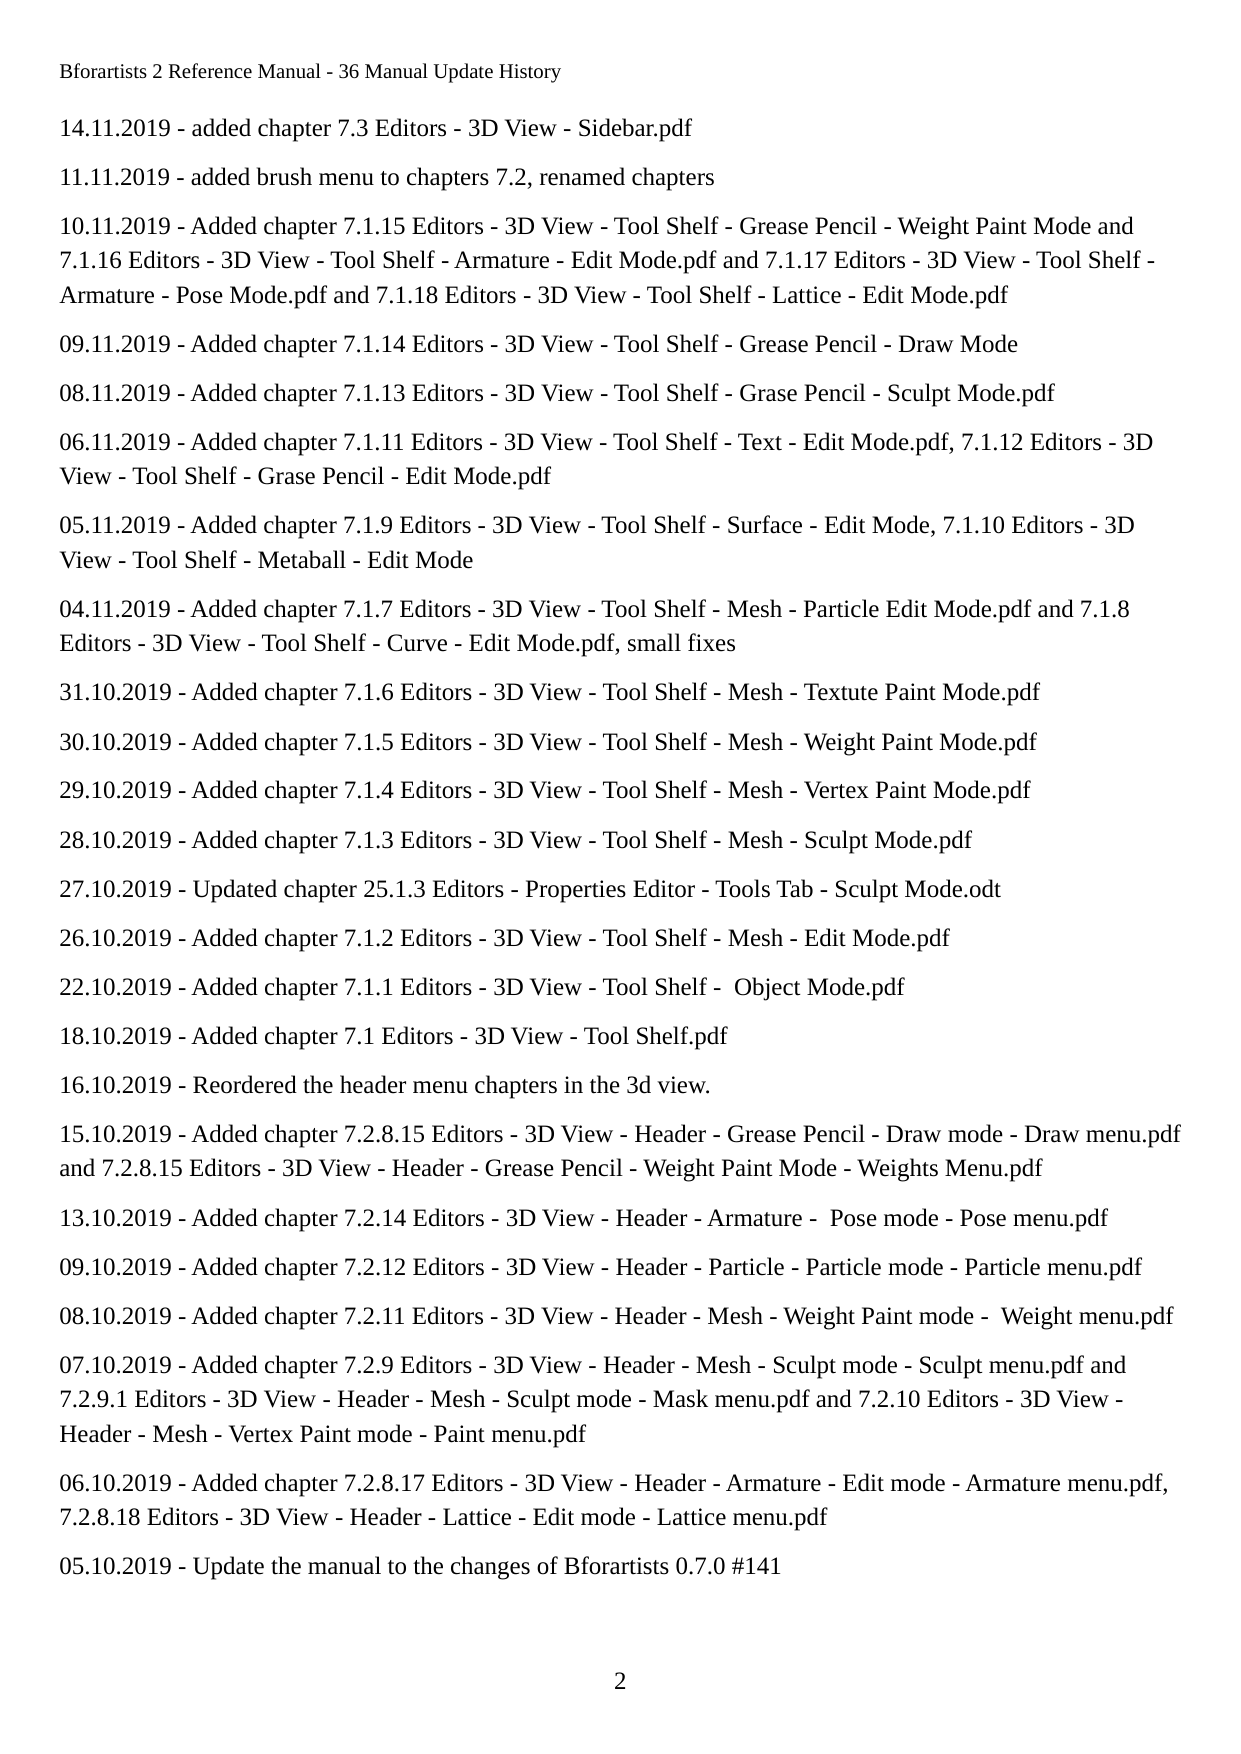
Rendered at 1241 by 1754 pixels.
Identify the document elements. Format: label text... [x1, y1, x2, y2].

text 08.11.2019 - Added chapter 7.1.13 Editors - 3D View - Tool Shelf - Grase Pencil - Sculpt Mode.pdf [59, 378, 1181, 407]
text 09.11.2019 - Added chapter 7.1.14 Editors - 3D View - Tool Shelf - Grease Pencil - Draw Mode [59, 329, 1181, 357]
text 15.10.2019 - Added chapter 7.2.8.15 Editors - 3D View - Header - Grease Pencil - Draw mode - Draw menu.pdf and 7.2.8.15 Editors - 3D View - Header - Grease Pencil - Weight Paint Mode - Weights Menu.pdf [59, 1119, 1181, 1182]
text 26.10.2019 - Added chapter 7.1.2 Editors - 3D View - Tool Shelf - Mesh - Edit Mode.pdf [59, 923, 1181, 952]
text 22.10.2019 - Added chapter 7.1.1 Editors - 3D View - Tool Shelf - Object Mode.pdf [59, 972, 1181, 1001]
text 10.11.2019 - Added chapter 7.1.15 Editors - 3D View - Tool Shelf - Grease Pencil - Weight Paint Mode and 7.1.16 Editors - 3D View - Tool Shelf - Armature - Edit Mode.pdf and 7.1.17 Editors - 3D View - Tool Shelf - Armature - Pose Mode.pdf and 7.1.18 Editors - 3D View - Tool Shelf - Lattice - Edit Mode.pdf [59, 211, 1181, 308]
text 27.10.2019 - Updated chapter 25.1.3 Editors - Properties Editor - Tools Tab - Sculpt Mode.odt [59, 874, 1181, 902]
text 16.10.2019 - Reordered the header menu chapters in the 3d view. [59, 1070, 1181, 1099]
text 06.10.2019 - Added chapter 7.2.8.17 Editors - 3D View - Header - Armature - Edit mode - Armature menu.pdf, 7.2.8.18 Editors - 3D View - Header - Lattice - Edit mode - Lattice menu.pdf [59, 1468, 1181, 1531]
text 06.11.2019 - Added chapter 7.1.11 Editors - 3D View - Tool Shelf - Text - Edit Mode.pdf, 7.1.12 Editors - 3D View - Tool Shelf - Grase Pencil - Edit Mode.pdf [59, 427, 1181, 490]
text 29.10.2019 - Added chapter 7.1.4 Editors - 3D View - Tool Shelf - Mesh - Vertex Paint Mode.pdf [59, 776, 1181, 804]
text 30.10.2019 - Added chapter 7.1.5 Editors - 3D View - Tool Shelf - Mesh - Weight Paint Mode.pdf [59, 727, 1181, 755]
text 31.10.2019 - Added chapter 7.1.6 Editors - 3D View - Tool Shelf - Mesh - Textute Paint Mode.pdf [59, 677, 1181, 706]
text 04.11.2019 - Added chapter 7.1.7 Editors - 3D View - Tool Shelf - Mesh - Particle Edit Mode.pdf and 7.1.8 Editors - 3D View - Tool Shelf - Curve - Edit Mode.pdf, small fixes [59, 594, 1181, 657]
text 14.11.2019 - added chapter 7.3 Editors - 3D View - Sidebar.pdf [59, 113, 1181, 141]
text 18.10.2019 - Added chapter 7.1 Editors - 3D View - Tool Shelf.pdf [59, 1021, 1181, 1050]
text 09.10.2019 - Added chapter 7.2.12 Editors - 3D View - Header - Particle - Particle mode - Particle menu.pdf [59, 1252, 1181, 1280]
text 08.10.2019 - Added chapter 7.2.11 Editors - 3D View - Header - Mesh - Weight Paint mode - Weight menu.pdf [59, 1301, 1181, 1329]
text 05.11.2019 - Added chapter 7.1.9 Editors - 3D View - Tool Shelf - Surface - Edit Mode, 7.1.10 Editors - 3D View - Tool Shelf - Metaball - Edit Mode [59, 510, 1181, 574]
text 05.10.2019 - Update the manual to the changes of Bforartists 0.7.0 #141 [59, 1551, 1181, 1580]
text 07.10.2019 - Added chapter 7.2.9 Editors - 3D View - Header - Mesh - Sculpt mode - Sculpt menu.pdf and 7.2.9.1 Editors - 3D View - Header - Mesh - Sculpt mode - Mask menu.pdf and 7.2.10 Editors - 3D View - Header - Mesh - Vertex Paint mode - Paint menu.pdf [59, 1350, 1181, 1447]
text 28.10.2019 - Added chapter 7.1.3 Editors - 3D View - Tool Shelf - Mesh - Sculpt Mode.pdf [59, 825, 1181, 853]
text 11.11.2019 - added brush menu to chapters 7.2, renamed chapters [59, 162, 1181, 190]
text 13.10.2019 - Added chapter 7.2.14 Editors - 3D View - Header - Armature - Pose mode - Pose menu.pdf [59, 1203, 1181, 1231]
